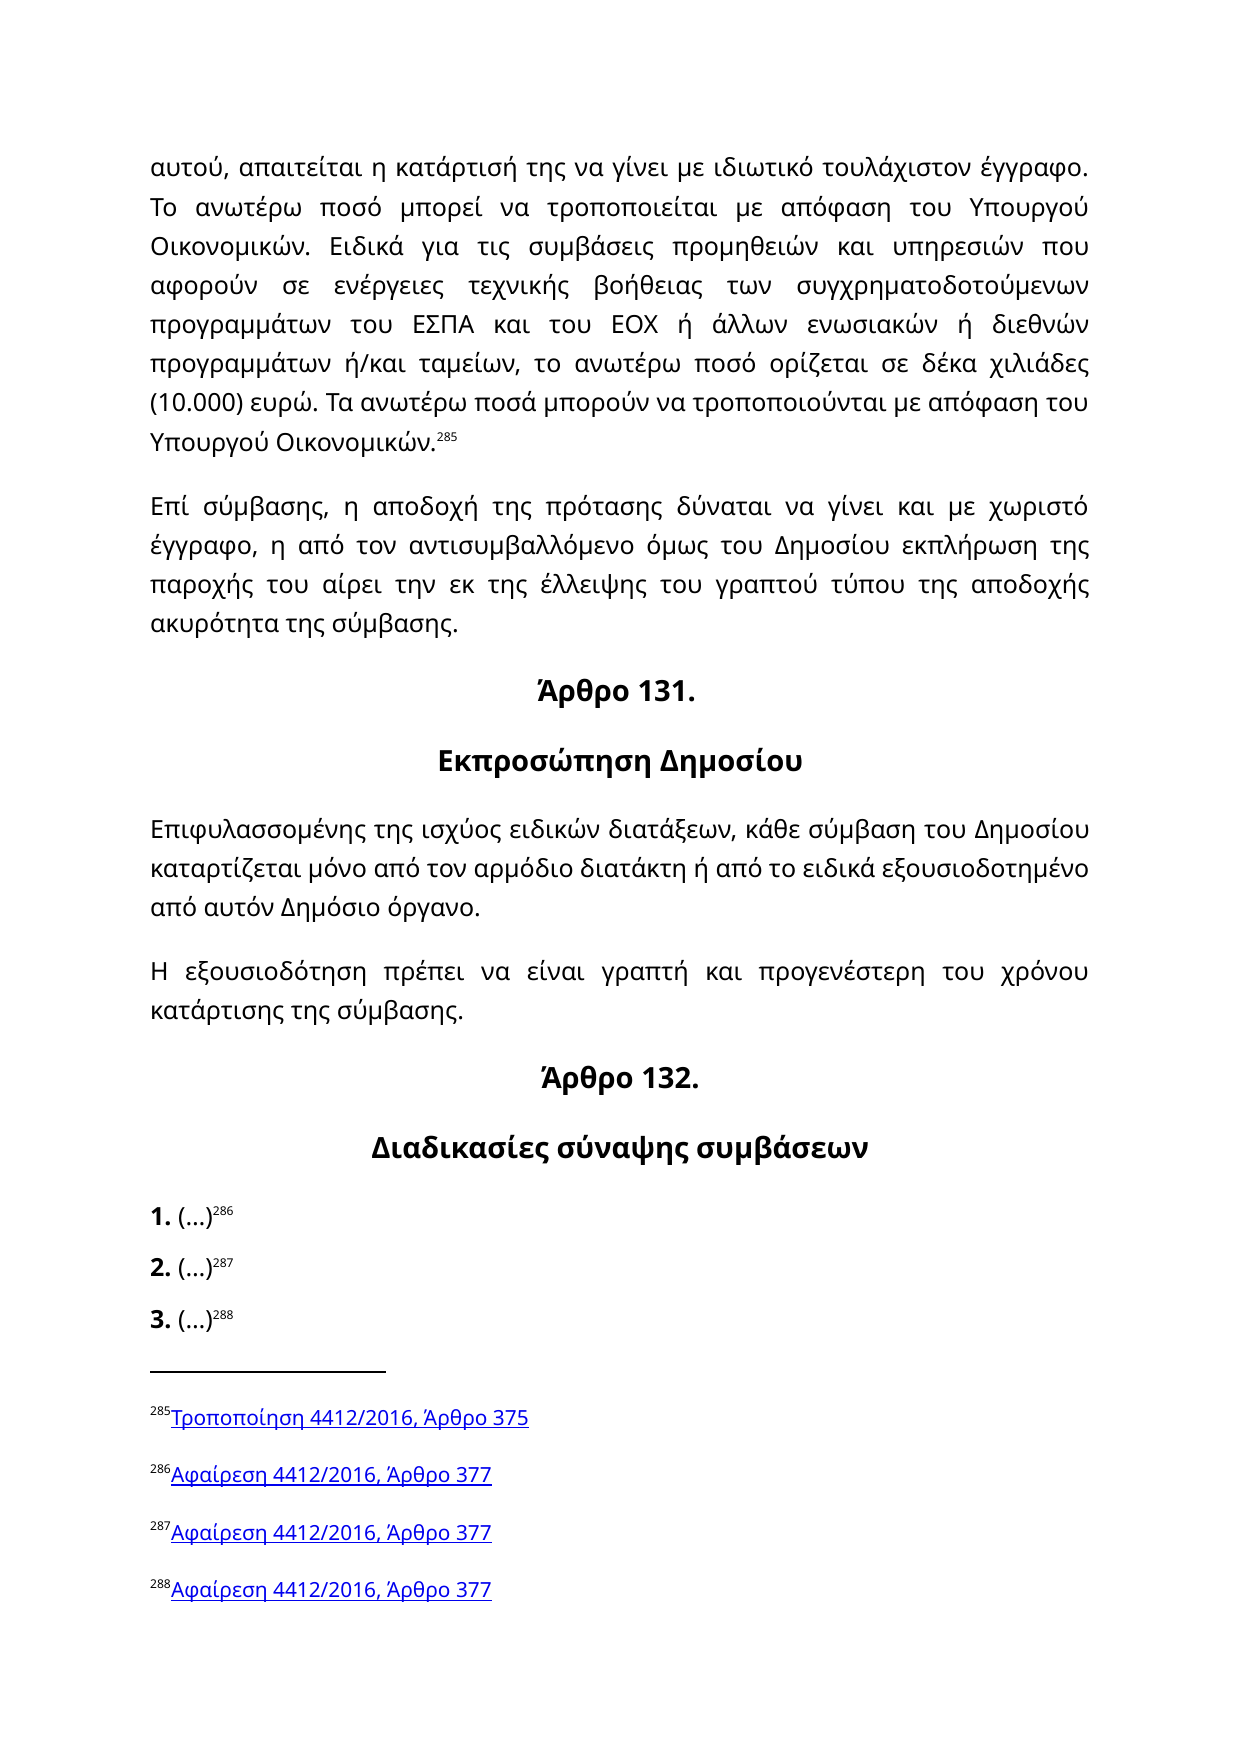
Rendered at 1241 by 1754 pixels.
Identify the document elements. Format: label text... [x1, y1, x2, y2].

text Αφαίρεση 4412/2016, Άρθρο 377 [150, 1518, 1090, 1546]
text Αφαίρεση 4412/2016, Άρθρο 377 [150, 1576, 1090, 1604]
text αυτού, απαιτείται η κατάρτισή της να γίνει με ιδιωτικό τουλάχιστον έγγραφο. Το ανωτέρω ποσό μπορεί να τροποποιείται με απόφαση του Υπουργού Οικονομικών. Ειδικά για τις συμβάσεις προμηθειών και υπηρεσιών που αφορούν σε ενέργειες τεχνικής βοήθειας των συγχρηματοδοτούμενων προγραμμάτων του ΕΣΠΑ και του ΕΟΧ ή άλλων ενωσιακών ή διεθνών προγραμμάτων ή/και ταμείων, το ανωτέρω ποσό ορίζεται σε δέκα χιλιάδες (10.000) ευρώ. Τα ανωτέρω ποσά μπορούν να τροποποιούνται με απόφαση του Υπουργού Οικονομικών. [150, 150, 1090, 458]
subtitle Άρθρο 131. [150, 670, 1090, 710]
subtitle Διαδικασίες σύναψης συμβάσεων [150, 1128, 1090, 1167]
text 1. (…) [150, 1198, 1090, 1232]
text 2. (…) [150, 1250, 1090, 1284]
text Επιφυλασσομένης της ισχύος ειδικών διατάξεων, κάθε σύμβαση του Δημοσίου καταρτίζεται μόνο από τον αρμόδιο διατάκτη ή από το ειδικά εξουσιοδοτημένο από αυτόν Δημόσιο όργανο. [150, 811, 1090, 924]
subtitle Άρθρο 132. [150, 1057, 1090, 1097]
text Η εξουσιοδότηση πρέπει να είναι γραπτή και προγενέστερη του χρόνου κατάρτισης της σύμβασης. [150, 954, 1090, 1027]
subtitle Εκπροσώπηση Δημοσίου [150, 741, 1090, 780]
text Αφαίρεση 4412/2016, Άρθρο 377 [150, 1460, 1090, 1489]
text Επί σύμβασης, η αποδοχή της πρότασης δύναται να γίνει και με χωριστό έγγραφο, η από τον αντισυμβαλλόμενο όμως του Δημοσίου εκπλήρωση της παροχής του αίρει την εκ της έλλειψης του γραπτού τύπου της αποδοχής ακυρότητα της σύμβασης. [150, 488, 1090, 640]
text Τροποποίηση 4412/2016, Άρθρο 375 [150, 1403, 1090, 1431]
text 3. (…) [150, 1302, 1090, 1336]
